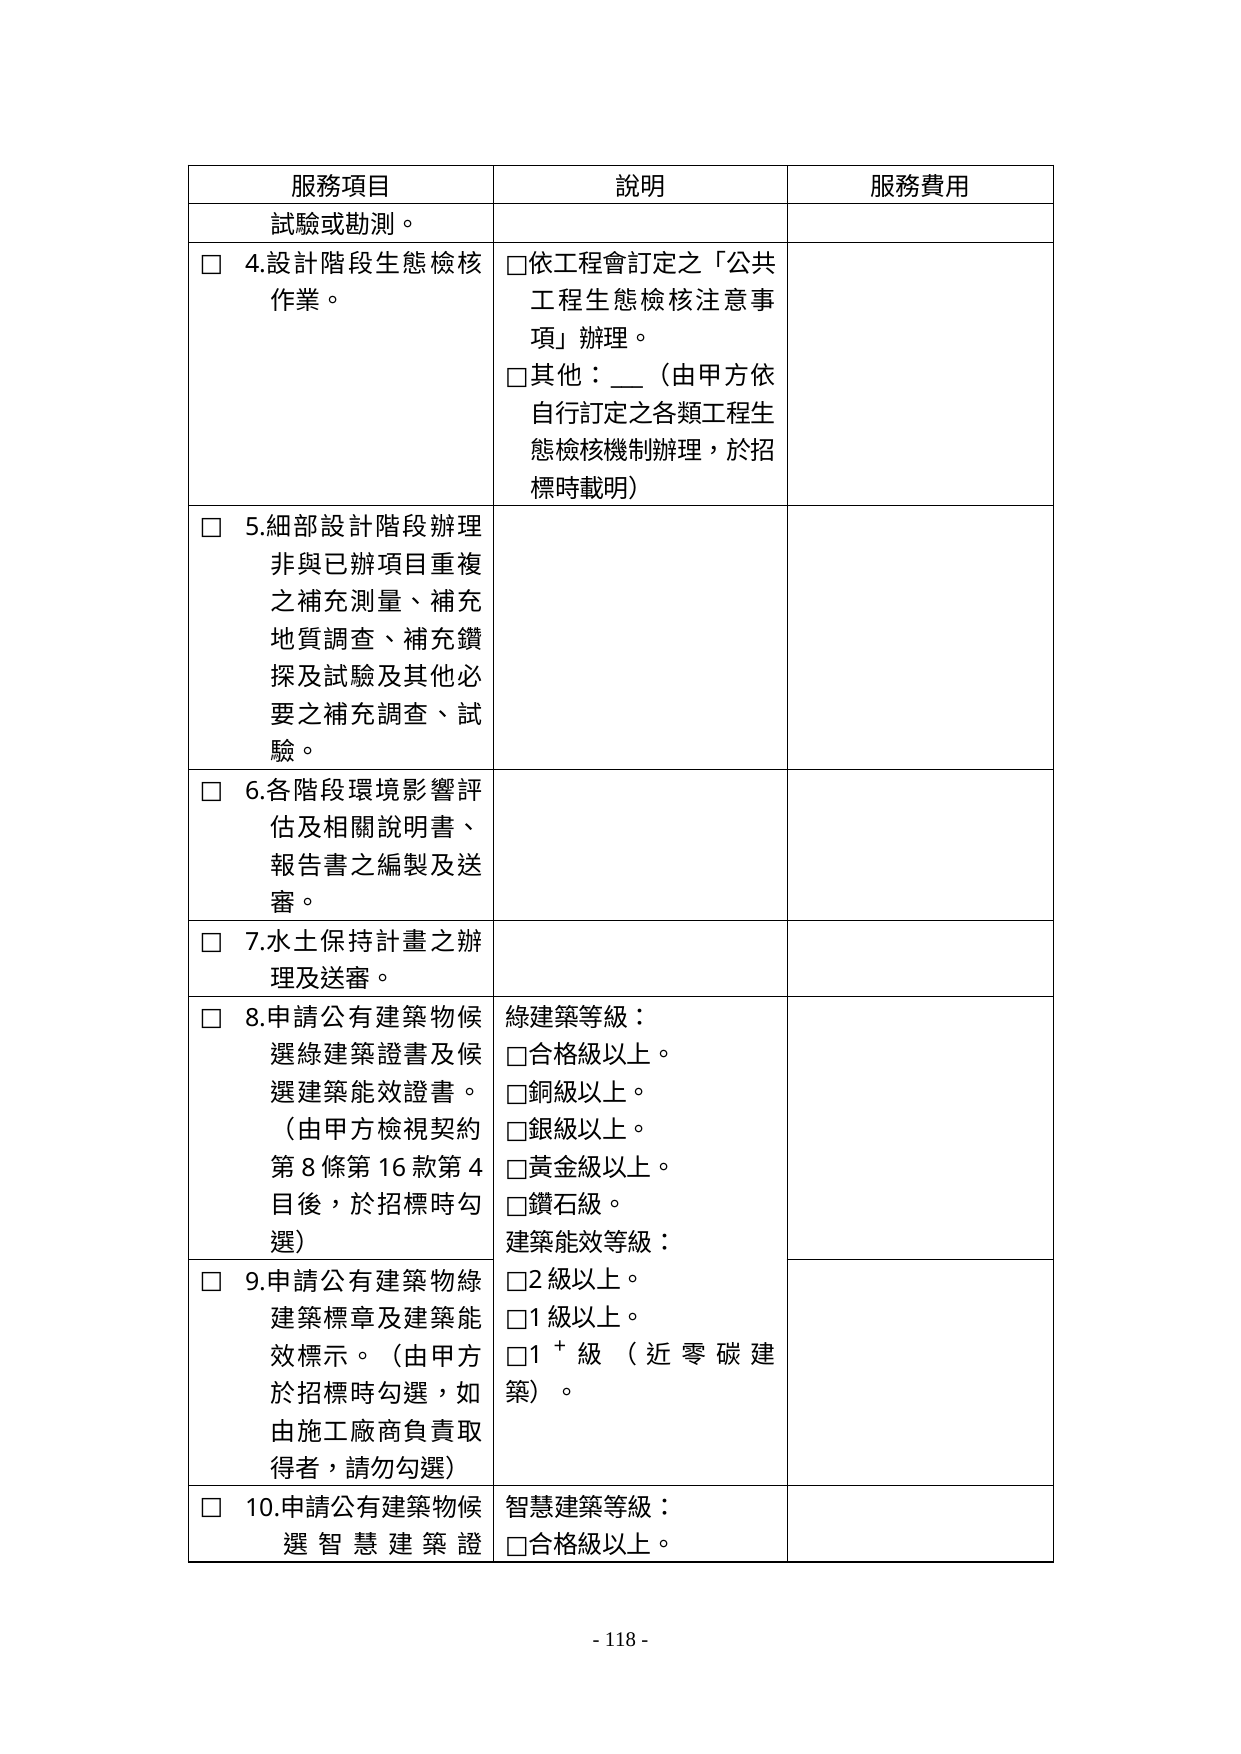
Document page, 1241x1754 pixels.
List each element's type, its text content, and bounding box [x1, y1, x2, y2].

table_cell □ [189, 243, 233, 505]
table_cell 申請公有建築物候選智慧建築證 [234, 1486, 493, 1561]
table_cell 試驗或勘測。 [234, 204, 493, 242]
table_cell □ [189, 1486, 233, 1561]
table_cell 水土保持計畫之辦理及送審。 [234, 921, 493, 996]
table_cell 申請公有建築物候選綠建築證書及候選建築能效證書。（由甲方檢視契約第8條第16款第4目後，於招標時勾選） [234, 997, 493, 1259]
table_cell [788, 921, 1053, 996]
table_cell [788, 243, 1053, 505]
table_header 說明 [494, 166, 787, 203]
table_cell [788, 204, 1053, 242]
table_cell [494, 921, 787, 996]
table_cell □ [189, 1260, 233, 1485]
table_cell □ [189, 506, 233, 769]
table_cell [788, 1486, 1053, 1561]
table_cell [494, 506, 787, 769]
table_cell [788, 770, 1053, 920]
table_cell □ [189, 921, 233, 996]
table_cell 細部設計階段辦理非與已辦項目重複之補充測量、補充地質調查、補充鑽探及試驗及其他必要之補充調查、試驗。 [234, 506, 493, 769]
table_cell 設計階段生態檢核作業。 [234, 243, 493, 505]
table_cell 綠建築等級： □合格級以上。 □銅級以上。 □銀級以上。 □黃金級以上。 □鑽石級。 建築能效等級： □2級以上。 □1級以上。 □1＋級（近零碳建築）。 [494, 997, 787, 1485]
table_cell 智慧建築等級： □合格級以上。 [494, 1486, 787, 1561]
table_cell [494, 770, 787, 920]
table_cell 申請公有建築物綠建築標章及建築能效標示。（由甲方於招標時勾選，如由施工廠商負責取得者，請勿勾選） [234, 1260, 493, 1485]
table_cell [788, 1260, 1053, 1485]
table_cell [788, 997, 1053, 1259]
table_cell [494, 204, 787, 242]
table_cell □依工程會訂定之「公共工程生態檢核注意事項」辦理。 □其他：___（由甲方依自行訂定之各類工程生態檢核機制辦理，於招標時載明） [494, 243, 787, 505]
table_cell [189, 204, 233, 242]
table_cell □ [189, 997, 233, 1259]
table_header 服務費用 [788, 166, 1053, 203]
table_header 服務項目 [189, 166, 493, 203]
table_cell 各階段環境影響評估及相關說明書、報告書之編製及送審。 [234, 770, 493, 920]
table_cell □ [189, 770, 233, 920]
table_cell [788, 506, 1053, 769]
